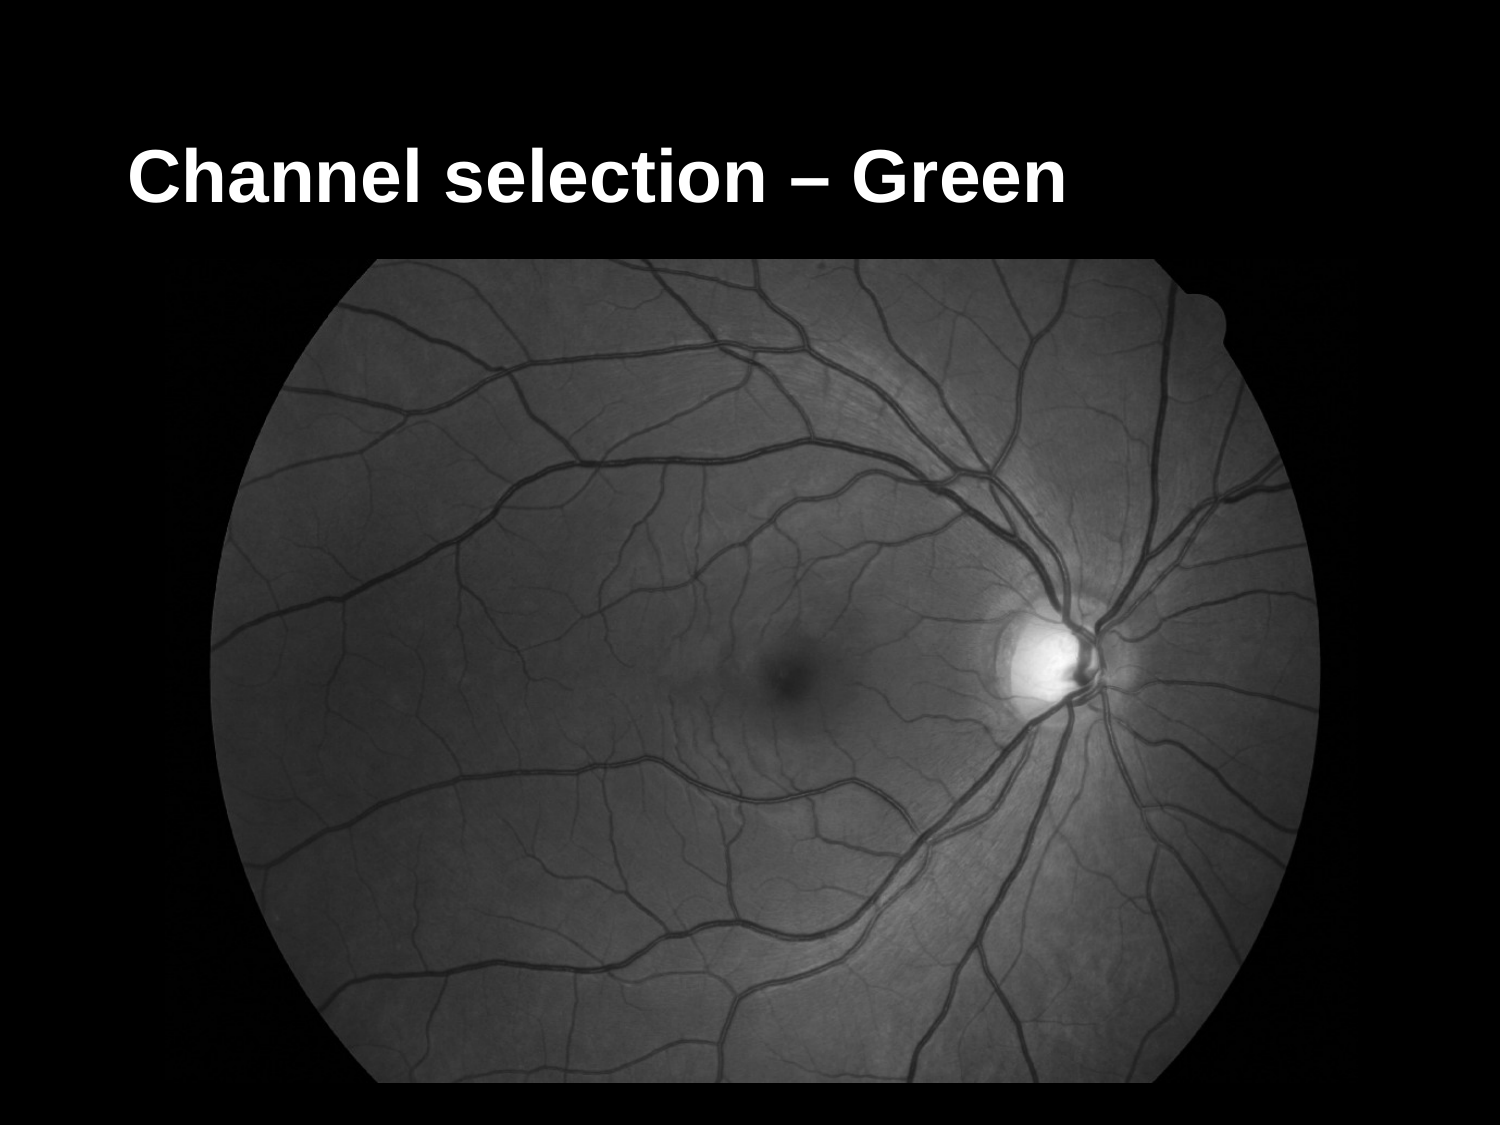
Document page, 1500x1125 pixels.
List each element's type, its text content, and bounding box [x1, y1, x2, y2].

title Channel selection – Green [75, 14, 1425, 233]
picture [165, 259, 1358, 1083]
